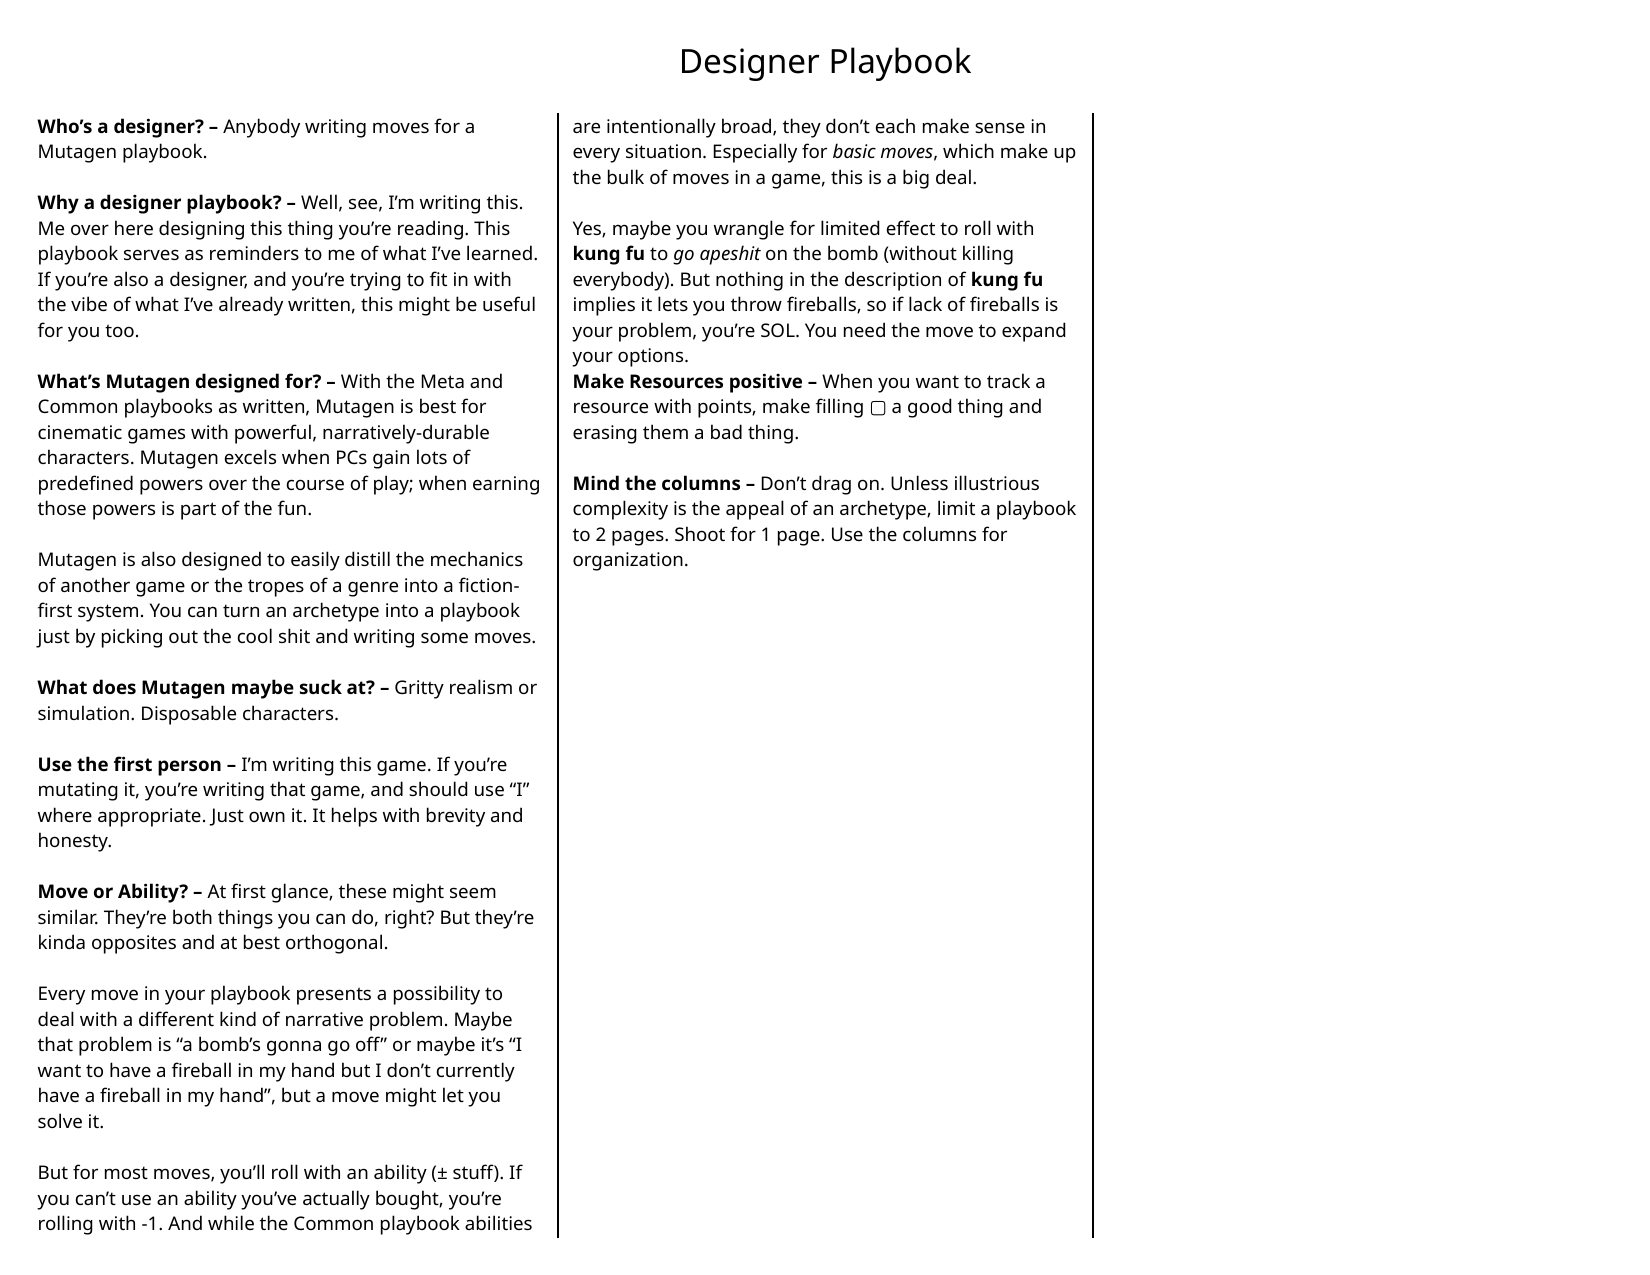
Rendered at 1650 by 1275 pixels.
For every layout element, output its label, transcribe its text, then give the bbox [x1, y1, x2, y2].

text Who’s a designer? – Anybody writing moves for a Mutagen playbook. [37, 113, 542, 164]
text Yes, maybe you wrangle for limited effect to roll with kung fu to go apeshit on the bomb (without killing everybody). But nothing in the description of kung fu implies it lets you throw fireballs, so if lack of fireballs is your problem, you’re SOL. You need the move to expand your options. [572, 215, 1077, 368]
text Use the first person – I’m writing this game. If you’re mutating it, you’re writing that game, and should use “I” where appropriate. Just own it. It helps with brevity and honesty. [37, 751, 542, 853]
text Every move in your playbook presents a possibility to deal with a different kind of narrative problem. Maybe that problem is “a bomb’s gonna go off” or maybe it’s “I want to have a fireball in my hand but I don’t currently have a fireball in my hand”, but a move might let you solve it. [37, 981, 542, 1134]
text Mind the columns – Don’t drag on. Unless illustrious complexity is the appeal of an archetype, limit a playbook to 2 pages. Shoot for 1 page. Use the columns for organization. [572, 470, 1077, 572]
text Mutagen is also designed to easily distill the mechanics of another game or the tropes of a genre into a fiction-first system. You can turn an archetype into a playbook just by picking out the cool shit and writing some moves. [37, 547, 542, 649]
text But for most moves, you’ll roll with an ability (± stuff). If you can’t use an ability you’ve actually bought, you’re rolling with -1. And while the Common playbook abilities [37, 1159, 542, 1236]
text Make Resources positive – When you want to track a resource with points, make filling ▢ a good thing and erasing them a bad thing. [572, 368, 1077, 445]
text What’s Mutagen designed for? – With the Meta and Common playbooks as written, Mutagen is best for cinematic games with powerful, narratively-durable characters. Mutagen excels when PCs gain lots of predefined powers over the course of play; when earning those powers is part of the fun. [37, 368, 542, 521]
text Move or Ability? – At first glance, these might seem similar. They’re both things you can do, right? But they’re kinda opposites and at best orthogonal. [37, 878, 542, 955]
text What does Mutagen maybe suck at? – Gritty realism or simulation. Disposable characters. [37, 674, 542, 725]
text are intentionally broad, they don’t each make sense in every situation. Especially for basic moves, which make up the bulk of moves in a game, this is a big deal. [572, 113, 1077, 189]
text Why a designer playbook? – Well, see, I’m writing this. Me over here designing this thing you’re reading. This playbook serves as reminders to me of what I’ve learned. If you’re also a designer, and you’re trying to fit in with the vibe of what I’ve already written, this might be useful for you too. [37, 189, 542, 343]
